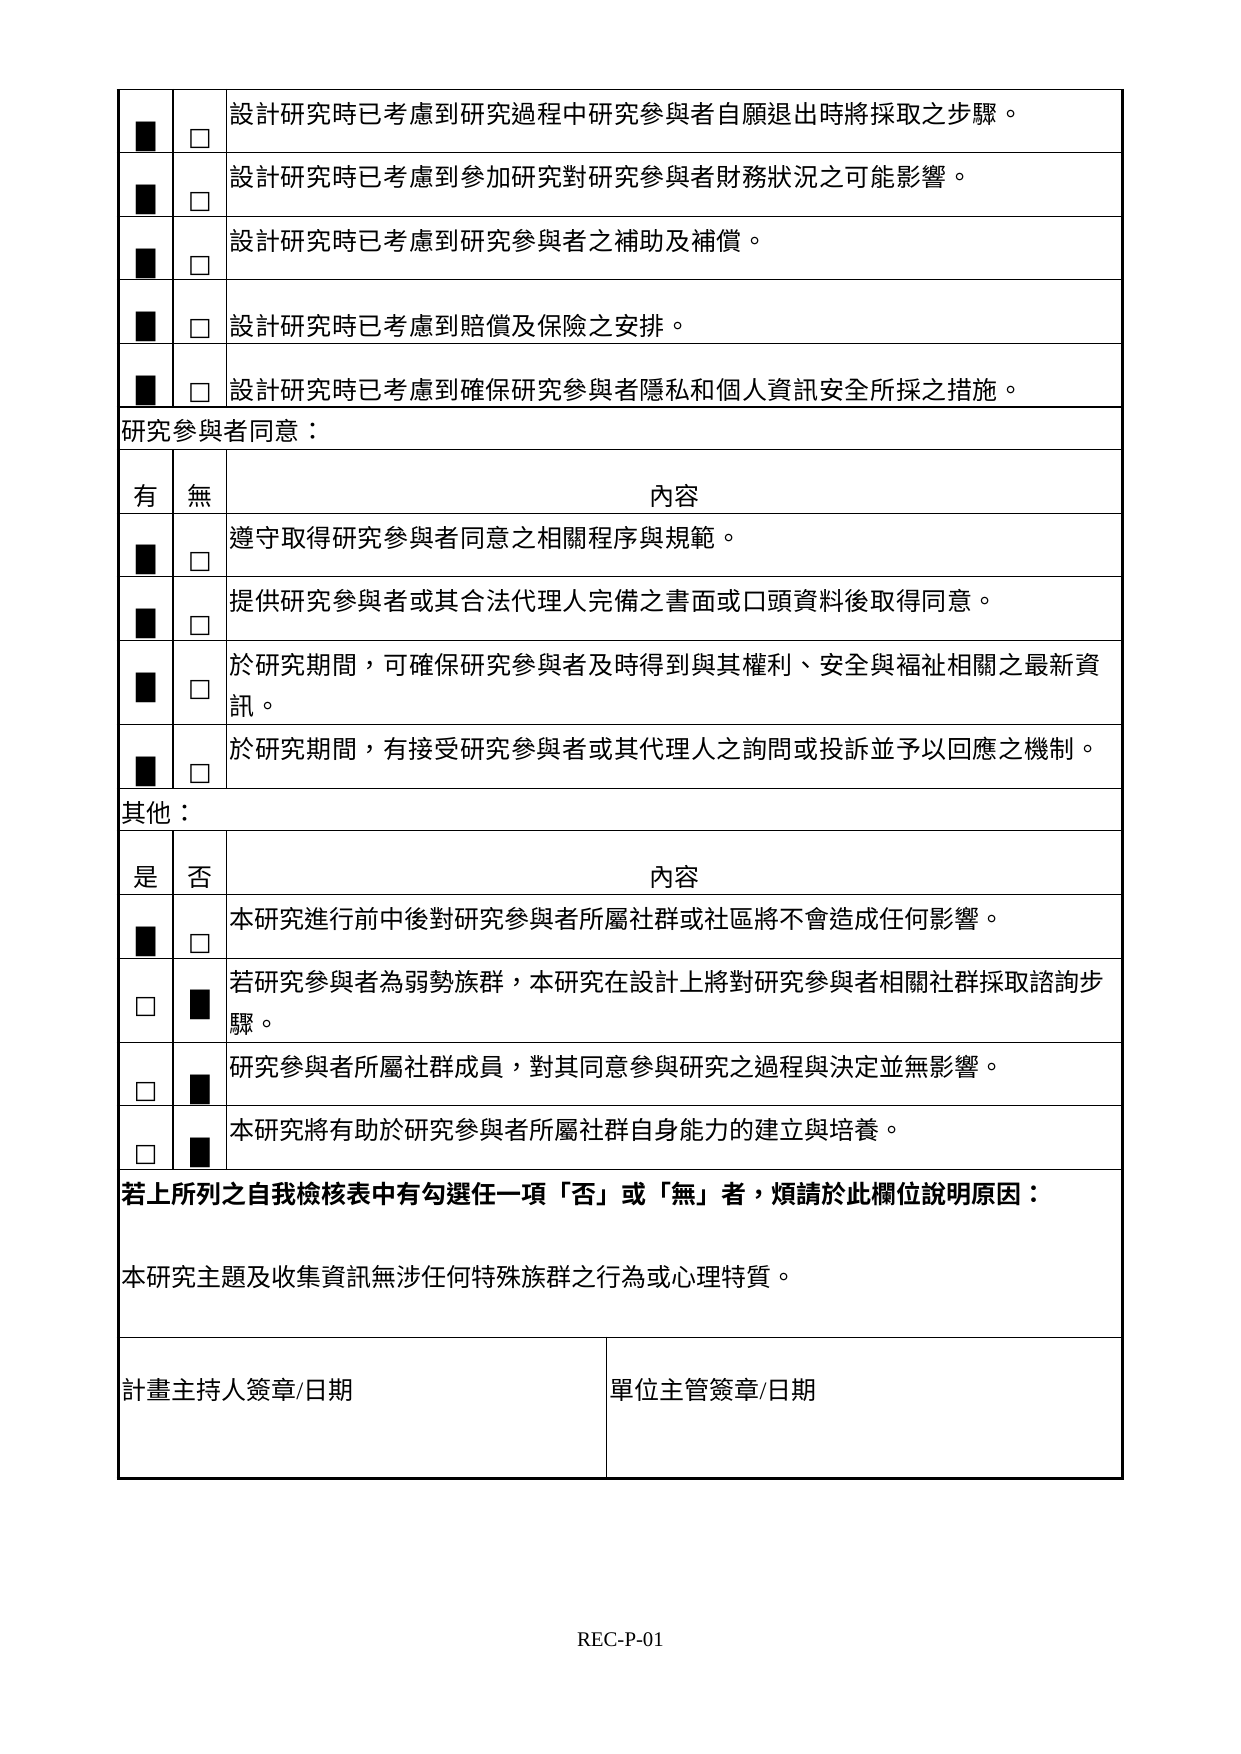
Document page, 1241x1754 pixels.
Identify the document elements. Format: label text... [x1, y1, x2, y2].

table_cell □ [174, 217, 226, 279]
table_cell 設計研究時已考慮到確保研究參與者隱私和個人資訊安全所採之措施。 [227, 344, 1121, 406]
table_cell 設計研究時已考慮到研究過程中研究參與者自願退出時將採取之步驟。 [227, 90, 1121, 152]
table_cell █ [174, 1106, 226, 1169]
table_cell □ [120, 1043, 172, 1105]
table_cell 提供研究參與者或其合法代理人完備之書面或口頭資料後取得同意。 [227, 577, 1121, 640]
table_cell □ [174, 725, 226, 788]
table_cell 是 [120, 831, 172, 894]
table_cell █ [120, 641, 172, 724]
table_cell 研究參與者所屬社群成員，對其同意參與研究之過程與決定並無影響。 [227, 1043, 1121, 1105]
table_cell 計畫主持人簽章/日期 [120, 1338, 606, 1477]
table_cell █ [174, 959, 226, 1042]
table_cell █ [120, 725, 172, 788]
table_cell 單位主管簽章/日期 [607, 1338, 1121, 1477]
table_cell □ [174, 153, 226, 216]
table_cell 於研究期間，有接受研究參與者或其代理人之詢問或投訴並予以回應之機制。 [227, 725, 1121, 788]
table_cell 設計研究時已考慮到賠償及保險之安排。 [227, 280, 1121, 343]
table_cell 無 [174, 450, 226, 513]
table_cell □ [174, 895, 226, 957]
table_cell █ [120, 217, 172, 279]
table_cell □ [120, 1106, 172, 1169]
table_cell 若上所列之自我檢核表中有勾選任一項「否」或「無」者，煩請於此欄位說明原因： 本研究主題及收集資訊無涉任何特殊族群之行為或心理特質。 [120, 1170, 1121, 1337]
table_cell 否 [174, 831, 226, 894]
table_cell □ [174, 90, 226, 152]
table_cell □ [174, 514, 226, 576]
table_cell █ [120, 344, 172, 406]
table_cell 於研究期間，可確保研究參與者及時得到與其權利、安全與褔祉相關之最新資訊。 [227, 641, 1121, 724]
table_cell 遵守取得研究參與者同意之相關程序與規範。 [227, 514, 1121, 576]
table_cell █ [120, 577, 172, 640]
table_cell █ [174, 1043, 226, 1105]
table_cell 本研究將有助於研究參與者所屬社群自身能力的建立與培養。 [227, 1106, 1121, 1169]
table_cell □ [174, 577, 226, 640]
table_cell 其他： [120, 789, 1121, 830]
table_cell □ [174, 280, 226, 343]
table_cell █ [120, 895, 172, 957]
table_cell □ [120, 959, 172, 1042]
table_cell 設計研究時已考慮到研究參與者之補助及補償。 [227, 217, 1121, 279]
table_cell □ [174, 344, 226, 406]
table_cell □ [174, 641, 226, 724]
table_cell 設計研究時已考慮到參加研究對研究參與者財務狀況之可能影響。 [227, 153, 1121, 216]
table_cell █ [120, 90, 172, 152]
table_cell 內容 [227, 450, 1121, 513]
table_cell 本研究進行前中後對研究參與者所屬社群或社區將不會造成任何影響。 [227, 895, 1121, 957]
table_cell 研究參與者同意： [120, 408, 1121, 449]
table_cell █ [120, 514, 172, 576]
table_cell █ [120, 153, 172, 216]
table_cell 內容 [227, 831, 1121, 894]
table_cell 有 [120, 450, 172, 513]
table_cell █ [120, 280, 172, 343]
table_cell 若研究參與者為弱勢族群，本研究在設計上將對研究參與者相關社群採取諮詢步驟。 [227, 959, 1121, 1042]
